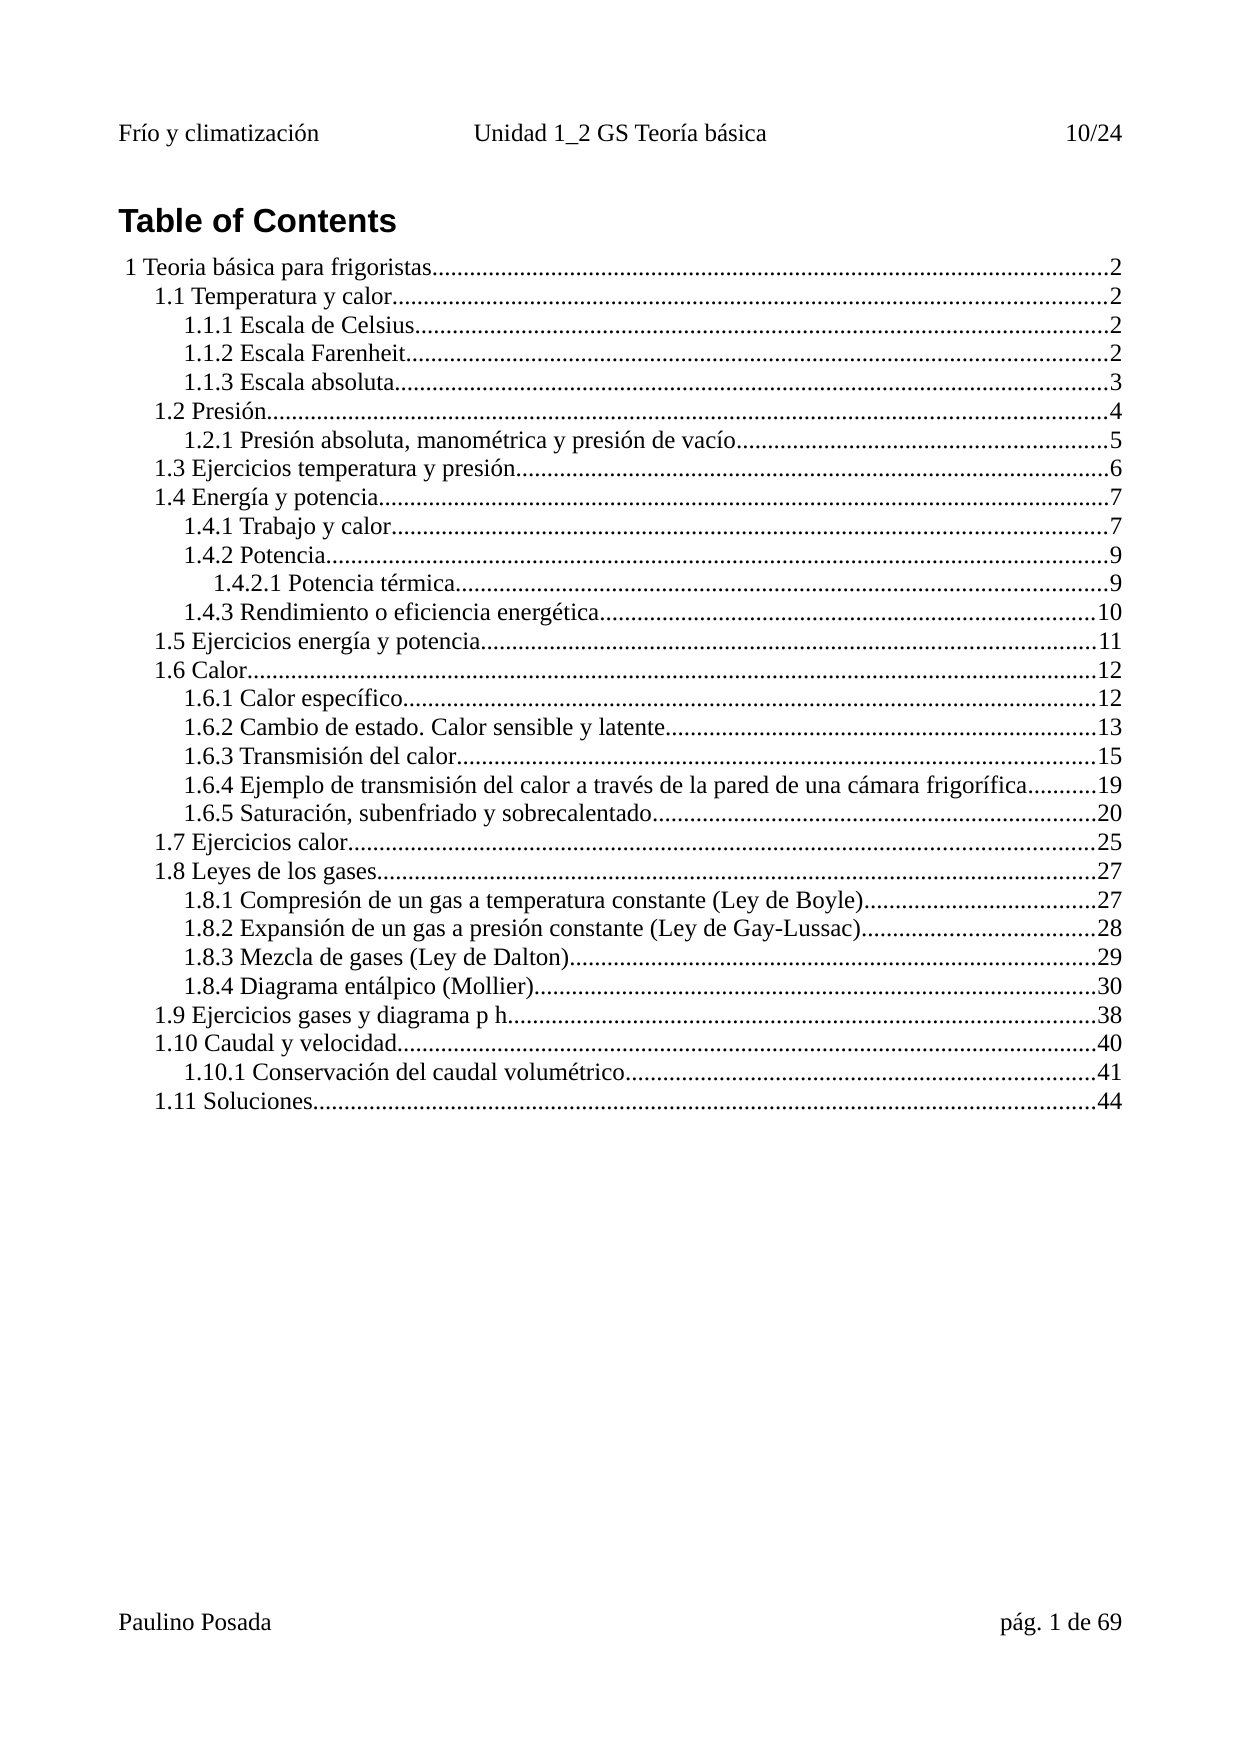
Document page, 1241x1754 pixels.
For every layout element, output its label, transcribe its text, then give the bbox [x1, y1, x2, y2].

text 1.3 Ejercicios temperatura y presión 6 [148, 453, 1122, 482]
text 1.7 Ejercicios calor 25 [148, 827, 1122, 856]
text 1.6.1 Calor específico 12 [177, 683, 1122, 712]
text 1.2.1 Presión absoluta, manométrica y presión de vacío 5 [177, 425, 1122, 453]
text 1.8.2 Expansión de un gas a presión constante (Ley de Gay-Lussac) 28 [177, 913, 1122, 942]
text 1.1.1 Escala de Celsius 2 [177, 310, 1122, 338]
text 1.4 Energía y potencia 7 [148, 482, 1122, 511]
text 1.4.1 Trabajo y calor 7 [177, 511, 1122, 540]
text 1.8.1 Compresión de un gas a temperatura constante (Ley de Boyle) 27 [177, 885, 1122, 913]
text 1.8 Leyes de los gases 27 [148, 856, 1122, 885]
text 1.6 Calor 12 [148, 655, 1122, 683]
text 1 Teoria básica para frigoristas 2 [118, 252, 1122, 281]
text 1.1.3 Escala absoluta 3 [177, 367, 1122, 396]
text 1.2 Presión 4 [148, 396, 1122, 425]
text 1.6.4 Ejemplo de transmisión del calor a través de la pared de una cámara frigorífica 19 [177, 770, 1122, 798]
subtitle Table of Contents [118, 201, 1122, 240]
text 1.6.2 Cambio de estado. Calor sensible y latente. 13 [177, 712, 1122, 741]
text 1.4.2.1 Potencia térmica 9 [207, 568, 1122, 597]
text 1.8.3 Mezcla de gases (Ley de Dalton) 29 [177, 942, 1122, 971]
text 1.4.2 Potencia 9 [177, 540, 1122, 568]
text 1.8.4 Diagrama entálpico (Mollier) 30 [177, 971, 1122, 1000]
text 1.10.1 Conservación del caudal volumétrico 41 [177, 1057, 1122, 1086]
text 1.1.2 Escala Farenheit 2 [177, 338, 1122, 367]
text 1.10 Caudal y velocidad 40 [148, 1028, 1122, 1057]
text 1.1 Temperatura y calor 2 [148, 281, 1122, 310]
text 1.5 Ejercicios energía y potencia 11 [148, 626, 1122, 655]
text 1.11 Soluciones 44 [148, 1086, 1122, 1115]
text 1.9 Ejercicios gases y diagrama p h 38 [148, 1000, 1122, 1028]
text 1.4.3 Rendimiento o eficiencia energética 10 [177, 597, 1122, 626]
text 1.6.5 Saturación, subenfriado y sobrecalentado 20 [177, 798, 1122, 827]
text 1.6.3 Transmisión del calor 15 [177, 741, 1122, 770]
